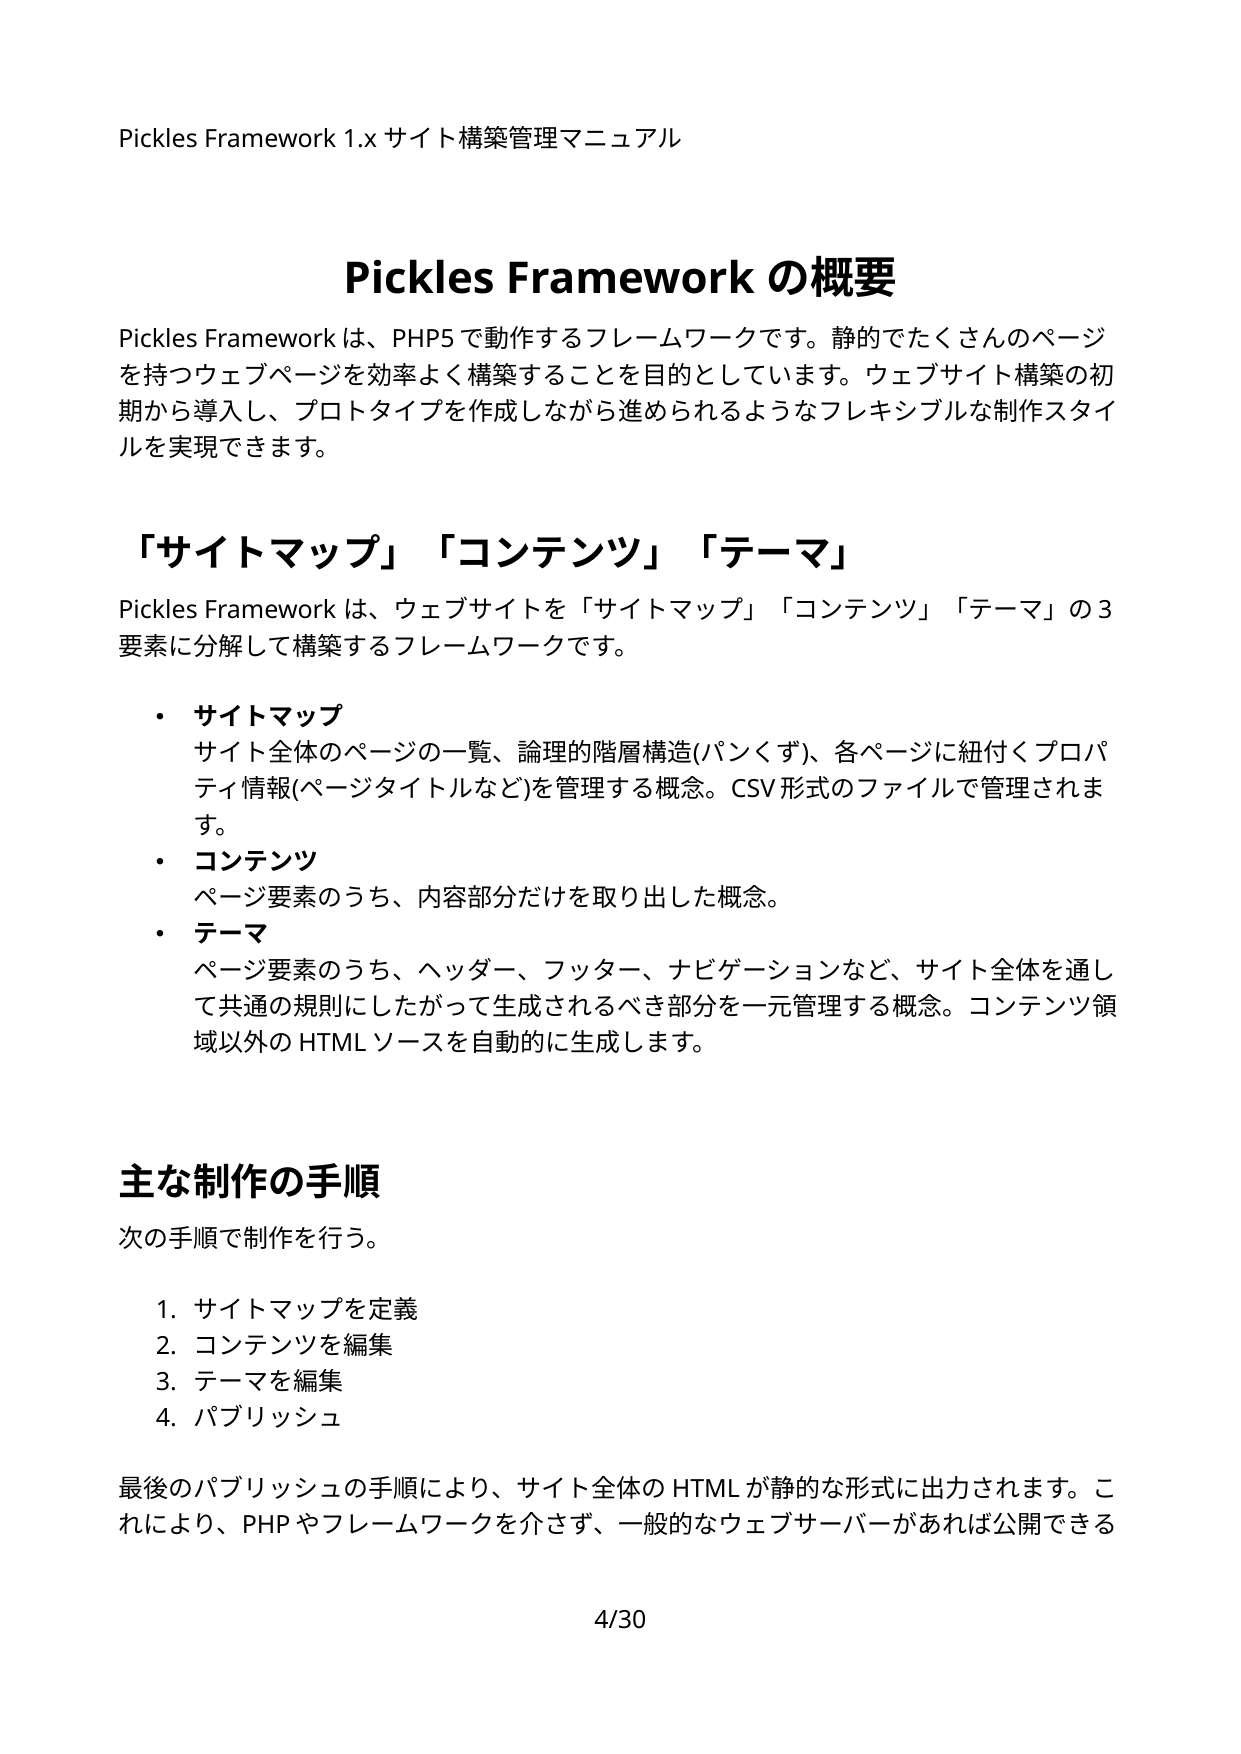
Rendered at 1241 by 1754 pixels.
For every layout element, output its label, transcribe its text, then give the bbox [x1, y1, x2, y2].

list サイトマップを定義 [156, 1289, 1122, 1325]
list テーマを編集 [156, 1362, 1122, 1398]
text Pickles Frameworkは、PHP5で動作するフレームワークです。静的でたくさんのページを持つウェブページを効率よく構築することを目的としています。ウェブサイト構築の初期から導入し、プロトタイプを作成しながら進められるようなフレキシブルな制作スタイルを実現できます。 [118, 319, 1122, 464]
text 次の手順で制作を行う。 [118, 1219, 1122, 1255]
list コンテンツを編集 [156, 1325, 1122, 1362]
list テーマ ページ要素のうち、ヘッダー、フッター、ナビゲーションなど、サイト全体を通して共通の規則にしたがって生成されるべき部分を一元管理する概念。コンテンツ領域以外のHTMLソースを自動的に生成します。 [156, 914, 1122, 1059]
text Pickles Framework は、ウェブサイトを「サイトマップ」「コンテンツ」「テーマ」の3要素に分解して構築するフレームワークです。 [118, 590, 1122, 662]
list サイトマップ サイト全体のページの一覧、論理的階層構造(パンくず)、各ページに紐付くプロパティ情報(ページタイトルなど)を管理する概念。CSV形式のファイルで管理されます。 [156, 696, 1122, 841]
text 最後のパブリッシュの手順により、サイト全体のHTMLが静的な形式に出力されます。これにより、PHPやフレームワークを介さず、一般的なウェブサーバーがあれば公開できる [118, 1468, 1122, 1541]
subtitle 主な制作の手順 [118, 1152, 1122, 1206]
subtitle Pickles Framework の概要 [118, 243, 1122, 306]
list パブリッシュ [156, 1398, 1122, 1434]
list コンテンツ ページ要素のうち、内容部分だけを取り出した概念。 [156, 841, 1122, 914]
subtitle 「サイトマップ」「コンテンツ」「テーマ」 [118, 523, 1122, 577]
